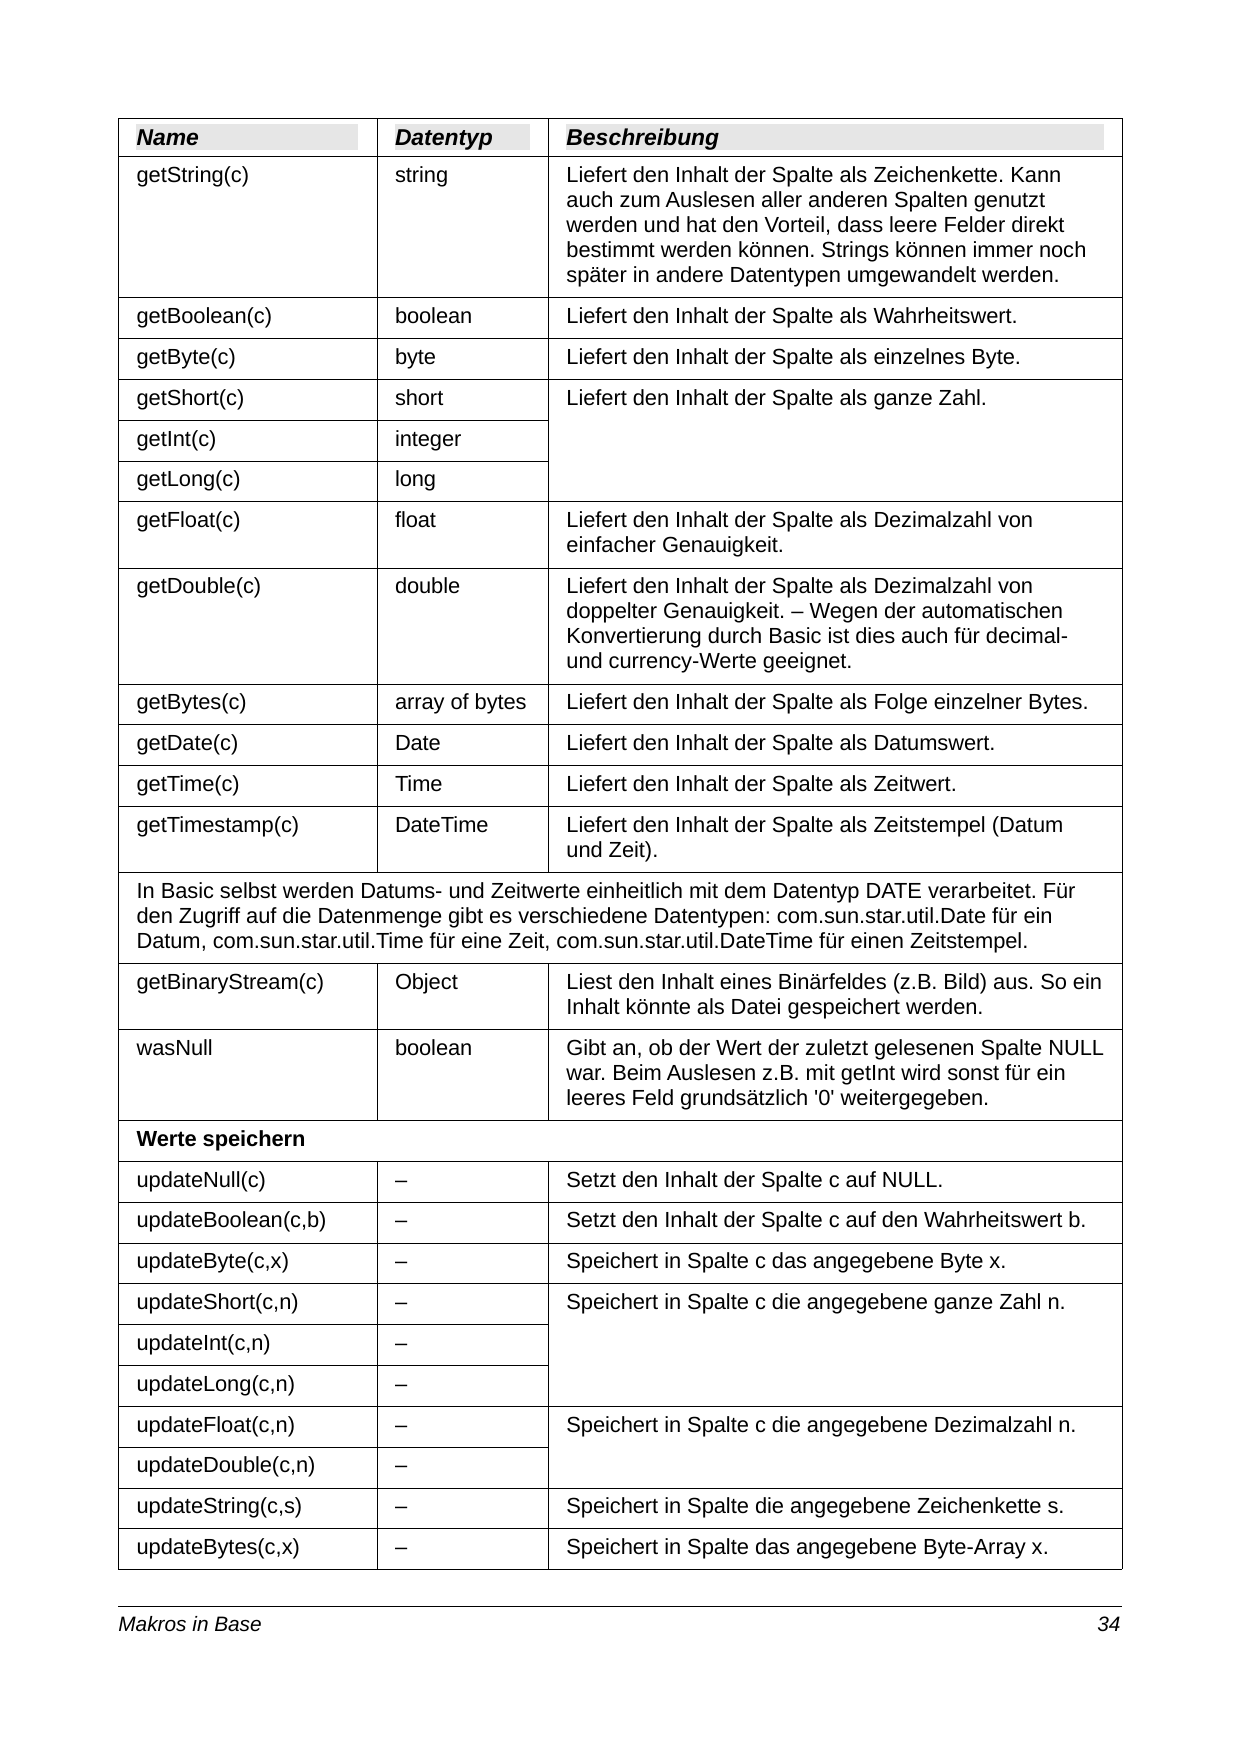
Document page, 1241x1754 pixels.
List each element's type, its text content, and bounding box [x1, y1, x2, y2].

table_cell Speichert in Spalte die angegebene Zeichenkette s. [549, 1489, 1122, 1528]
table_cell getShort(c) [119, 380, 377, 420]
table_cell Liefert den Inhalt der Spalte als Folge einzelner Bytes. [549, 685, 1122, 724]
table_cell – [378, 1448, 548, 1487]
table_cell Liefert den Inhalt der Spalte als Datumswert. [549, 725, 1122, 765]
table_cell string [378, 157, 548, 297]
table_cell updateNull(c) [119, 1162, 377, 1202]
table_cell getBytes(c) [119, 685, 377, 724]
table_cell short [378, 380, 548, 420]
table_cell Date [378, 725, 548, 765]
table_cell getTimestamp(c) [119, 807, 377, 872]
table_cell getString(c) [119, 157, 377, 297]
table_cell Setzt den Inhalt der Spalte c auf den Wahrheitswert b. [549, 1203, 1122, 1242]
table_header Beschreibung [549, 119, 1122, 156]
table_cell Liefert den Inhalt der Spalte als Dezimalzahl von einfacher Genauigkeit. [549, 502, 1122, 567]
table_cell In Basic selbst werden Datums- und Zeitwerte einheitlich mit dem Datentyp DATE verarbeitet. Für den Zugriff auf die Datenmenge gibt es verschiedene Datentypen: com.sun.star.util.Date für ein Datum, com.sun.star.util.Time für eine Zeit, com.sun.star.util.DateTime für einen Zeitstempel. [119, 873, 1122, 963]
table_cell long [378, 462, 548, 501]
table_cell updateString(c,s) [119, 1489, 377, 1528]
table_cell getBoolean(c) [119, 298, 377, 338]
table_cell Liefert den Inhalt der Spalte als Zeichenkette. Kann auch zum Auslesen aller anderen Spalten genutzt werden und hat den Vorteil, dass leere Felder direkt bestimmt werden können. Strings können immer noch später in andere Datentypen umgewandelt werden. [549, 157, 1122, 297]
table_cell Liest den Inhalt eines Binärfeldes (z.B. Bild) aus. So ein Inhalt könnte als Datei gespeichert werden. [549, 964, 1122, 1029]
table_cell – [378, 1407, 548, 1447]
table_cell updateByte(c,x) [119, 1244, 377, 1283]
table_cell Gibt an, ob der Wert der zuletzt gelesenen Spalte NULL war. Beim Auslesen z.B. mit getInt wird sonst für ein leeres Feld grundsätzlich '0' weitergegeben. [549, 1030, 1122, 1120]
table_cell – [378, 1203, 548, 1242]
table_cell boolean [378, 298, 548, 338]
table_cell getFloat(c) [119, 502, 377, 567]
table_cell updateDouble(c,n) [119, 1448, 377, 1487]
table_cell updateLong(c,n) [119, 1366, 377, 1406]
table_cell Setzt den Inhalt der Spalte c auf NULL. [549, 1162, 1122, 1202]
table_cell getDouble(c) [119, 569, 377, 683]
table_cell – [378, 1366, 548, 1406]
table_cell – [378, 1489, 548, 1528]
table_cell boolean [378, 1030, 548, 1120]
table_header Datentyp [378, 119, 548, 156]
table_cell Time [378, 766, 548, 806]
table_cell getLong(c) [119, 462, 377, 501]
table_cell array of bytes [378, 685, 548, 724]
table_cell Liefert den Inhalt der Spalte als Dezimalzahl von doppelter Genauigkeit. – Wegen der automatischen Konvertierung durch Basic ist dies auch für decimal- und currency-Werte geeignet. [549, 569, 1122, 683]
table_cell Speichert in Spalte c die angegebene Dezimalzahl n. [549, 1407, 1122, 1487]
table_cell Speichert in Spalte c das angegebene Byte x. [549, 1244, 1122, 1283]
table_header Name [119, 119, 377, 156]
table_cell getTime(c) [119, 766, 377, 806]
table_cell Liefert den Inhalt der Spalte als ganze Zahl. [549, 380, 1122, 501]
table_cell wasNull [119, 1030, 377, 1120]
table_cell Speichert in Spalte das angegebene Byte-Array x. [549, 1529, 1122, 1569]
table_cell – [378, 1284, 548, 1324]
table_cell float [378, 502, 548, 567]
table_cell getInt(c) [119, 421, 377, 461]
table_cell getDate(c) [119, 725, 377, 765]
table_cell – [378, 1529, 548, 1569]
table_cell byte [378, 339, 548, 379]
table_cell Werte speichern [119, 1121, 1122, 1161]
table_cell updateShort(c,n) [119, 1284, 377, 1324]
table_cell Speichert in Spalte c die angegebene ganze Zahl n. [549, 1284, 1122, 1406]
table_cell – [378, 1162, 548, 1202]
table_cell – [378, 1325, 548, 1365]
table_cell updateInt(c,n) [119, 1325, 377, 1365]
table_cell Liefert den Inhalt der Spalte als Zeitstempel (Datum und Zeit). [549, 807, 1122, 872]
table_cell Liefert den Inhalt der Spalte als Zeitwert. [549, 766, 1122, 806]
table_cell integer [378, 421, 548, 461]
table_cell updateBytes(c,x) [119, 1529, 377, 1569]
table_cell – [378, 1244, 548, 1283]
table_cell updateBoolean(c,b) [119, 1203, 377, 1242]
table_cell getBinaryStream(c) [119, 964, 377, 1029]
table_cell Object [378, 964, 548, 1029]
table_cell Liefert den Inhalt der Spalte als Wahrheitswert. [549, 298, 1122, 338]
table_cell double [378, 569, 548, 683]
table_cell updateFloat(c,n) [119, 1407, 377, 1447]
table_cell DateTime [378, 807, 548, 872]
table_cell getByte(c) [119, 339, 377, 379]
table_cell Liefert den Inhalt der Spalte als einzelnes Byte. [549, 339, 1122, 379]
